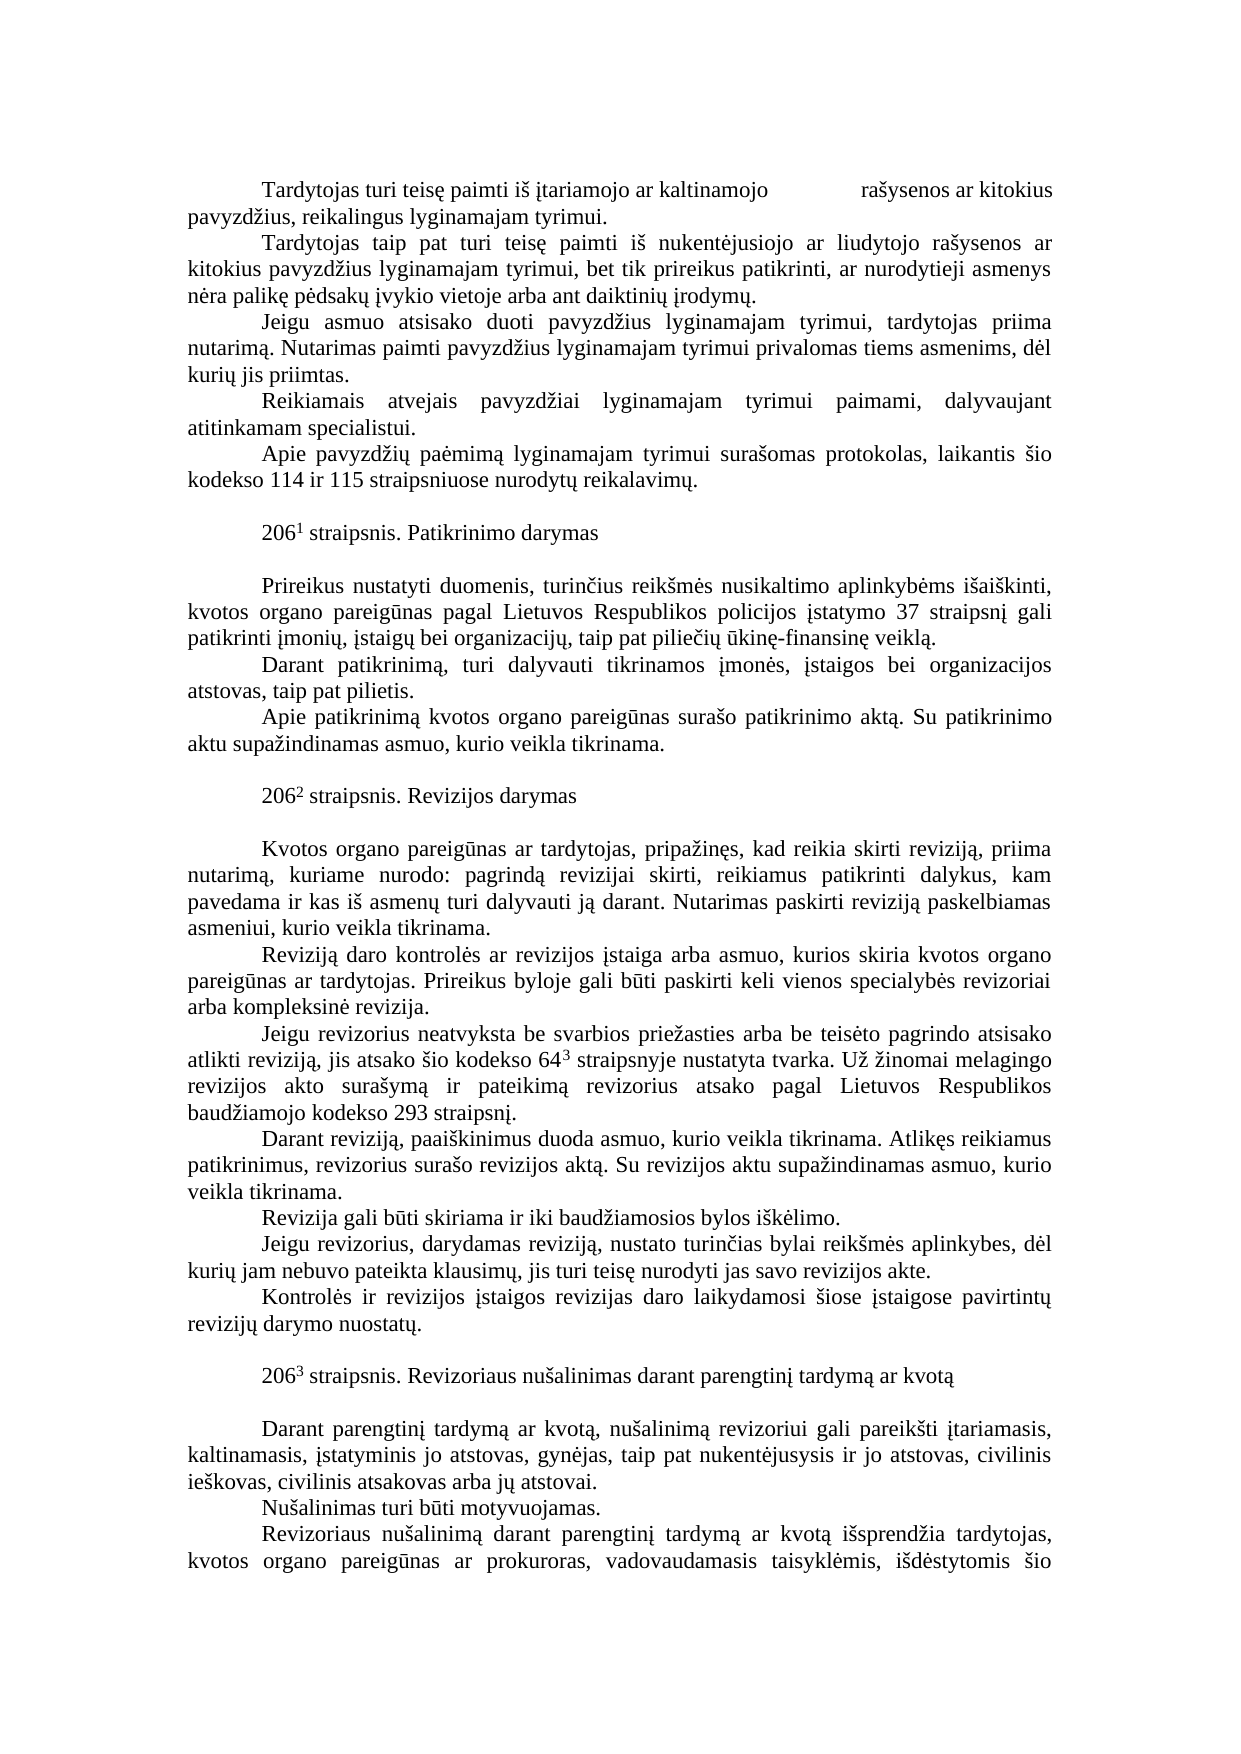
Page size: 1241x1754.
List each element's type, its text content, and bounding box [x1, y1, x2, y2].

text Kvotos organo pareigūnas ar tardytojas, pripažinęs, kad reikia skirti reviziją, priima nutarimą, kuriame nurodo: pagrindą revizijai skirti, reikiamus patikrinti dalykus, kam pavedama ir kas iš asmenų turi dalyvauti ją darant. Nutarimas paskirti reviziją paskelbiamas asmeniui, kurio veikla tikrinama. [187, 835, 1053, 941]
text Revizoriaus nušalinimą darant parengtinį tardymą ar kvotą išsprendžia tardytojas, kvotos organo pareigūnas ar prokuroras, vadovaudamasis taisyklėmis, išdėstytomis šio [187, 1520, 1053, 1573]
text Prireikus nustatyti duomenis, turinčius reikšmės nusikaltimo aplinkybėms išaiškinti, kvotos organo pareigūnas pagal Lietuvos Respublikos policijos įstatymo 37 straipsnį gali patikrinti įmonių, įstaigų bei organizacijų, taip pat piliečių ūkinę-finansinę veiklą. [187, 572, 1053, 651]
text Tardytojas taip pat turi teisę paimti iš nukentėjusiojo ar liudytojo rašysenos ar kitokius pavyzdžius lyginamajam tyrimui, bet tik prireikus patikrinti, ar nurodytieji asmenys nėra palikę pėdsakų įvykio vietoje arba ant daiktinių įrodymų. [187, 229, 1053, 308]
text Darant reviziją, paaiškinimus duoda asmuo, kurio veikla tikrinama. Atlikęs reikiamus patikrinimus, revizorius surašo revizijos aktą. Su revizijos aktu supažindinamas asmuo, kurio veikla tikrinama. [187, 1125, 1053, 1204]
text Jeigu asmuo atsisako duoti pavyzdžius lyginamajam tyrimui, tardytojas priima nutarimą. Nutarimas paimti pavyzdžius lyginamajam tyrimui privalomas tiems asmenims, dėl kurių jis priimtas. [187, 308, 1053, 387]
text Nušalinimas turi būti motyvuojamas. [187, 1494, 1053, 1520]
text Reikiamais atvejais pavyzdžiai lyginamajam tyrimui paimami, dalyvaujant atitinkamam specialistui. [187, 387, 1053, 440]
text 2063 straipsnis. Revizoriaus nušalinimas darant parengtinį tardymą ar kvotą [187, 1362, 1053, 1389]
text Tardytojas turi teisę paimti iš įtariamojo ar kaltinamojo rašysenos ar kitokius pavyzdžius, reikalingus lyginamajam tyrimui. [187, 176, 1053, 229]
text 2062 straipsnis. Revizijos darymas [187, 782, 1053, 809]
text Jeigu revizorius, darydamas reviziją, nustato turinčias bylai reikšmės aplinkybes, dėl kurių jam nebuvo pateikta klausimų, jis turi teisę nurodyti jas savo revizijos akte. [187, 1231, 1053, 1283]
text Apie patikrinimą kvotos organo pareigūnas surašo patikrinimo aktą. Su patikrinimo aktu supažindinamas asmuo, kurio veikla tikrinama. [187, 703, 1053, 756]
text Darant patikrinimą, turi dalyvauti tikrinamos įmonės, įstaigos bei organizacijos atstovas, taip pat pilietis. [187, 651, 1053, 703]
text Jeigu revizorius neatvyksta be svarbios priežasties arba be teisėto pagrindo atsisako atlikti reviziją, jis atsako šio kodekso 643 straipsnyje nustatyta tvarka. Už žinomai melagingo revizijos akto surašymą ir pateikimą revizorius atsako pagal Lietuvos Respublikos baudžiamojo kodekso 293 straipsnį. [187, 1020, 1053, 1125]
text Darant parengtinį tardymą ar kvotą, nušalinimą revizoriui gali pareikšti įtariamasis, kaltinamasis, įstatyminis jo atstovas, gynėjas, taip pat nukentėjusysis ir jo atstovas, civilinis ieškovas, civilinis atsakovas arba jų atstovai. [187, 1415, 1053, 1494]
text 2061 straipsnis. Patikrinimo darymas [187, 519, 1053, 545]
text Reviziją daro kontrolės ar revizijos įstaiga arba asmuo, kurios skiria kvotos organo pareigūnas ar tardytojas. Prireikus byloje gali būti paskirti keli vienos specialybės revizoriai arba kompleksinė revizija. [187, 941, 1053, 1020]
text Apie pavyzdžių paėmimą lyginamajam tyrimui surašomas protokolas, laikantis šio kodekso 114 ir 115 straipsniuose nurodytų reikalavimų. [187, 440, 1053, 493]
text Kontrolės ir revizijos įstaigos revizijas daro laikydamosi šiose įstaigose pavirtintų revizijų darymo nuostatų. [187, 1283, 1053, 1336]
text Revizija gali būti skiriama ir iki baudžiamosios bylos iškėlimo. [187, 1204, 1053, 1231]
